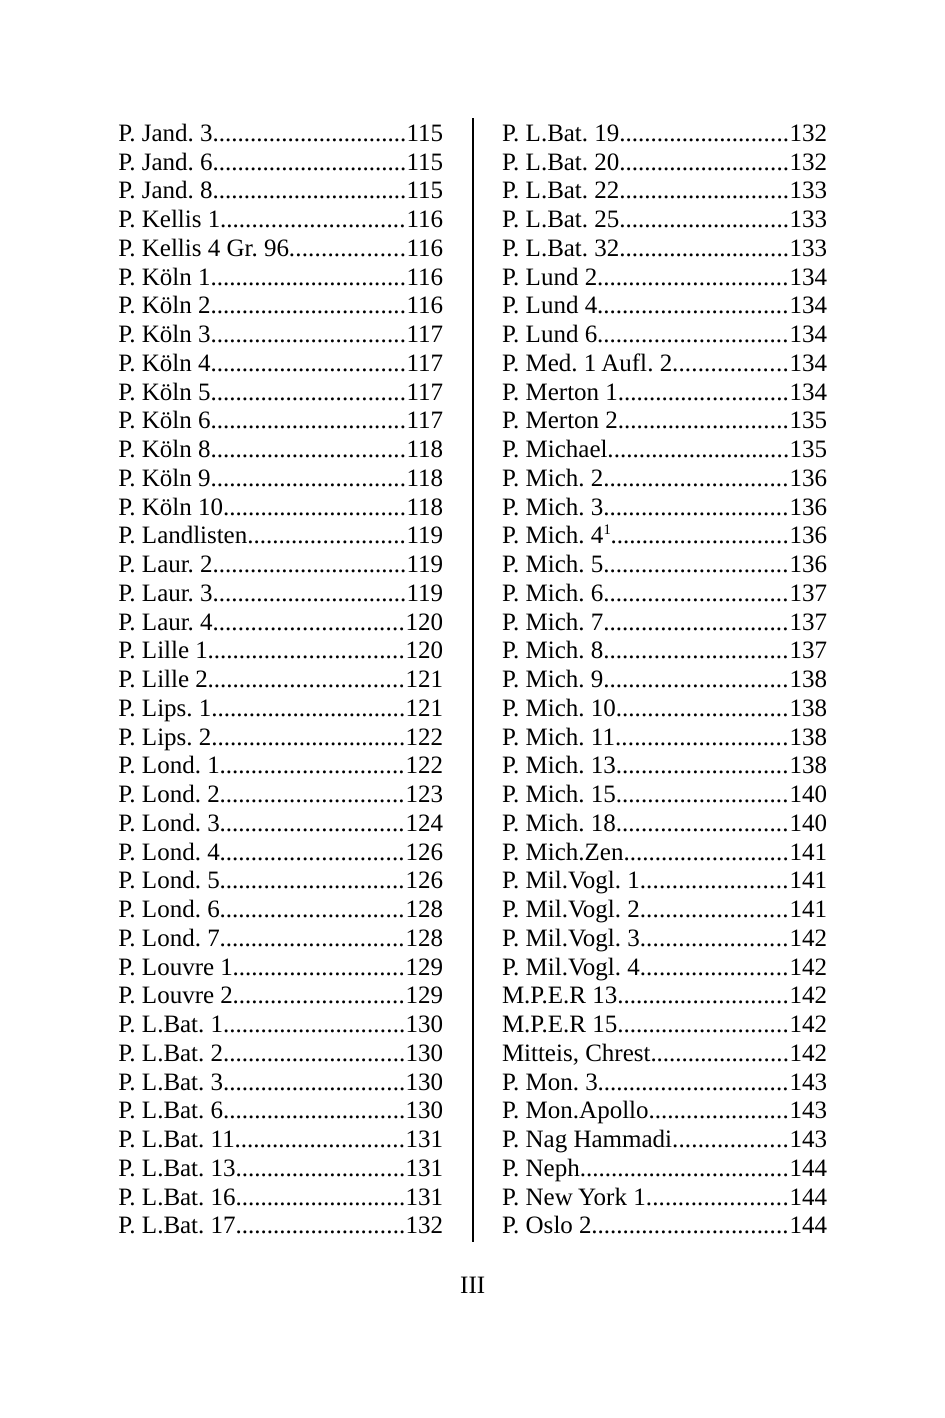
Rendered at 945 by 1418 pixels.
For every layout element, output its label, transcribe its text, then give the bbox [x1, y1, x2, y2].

text P. Laur. 2 119 [118, 549, 443, 578]
text P. Köln 4 117 [118, 348, 443, 377]
text P. Lond. 2 123 [118, 779, 443, 808]
text P. Mich. 11 138 [502, 722, 827, 751]
text P. Mich. 13 138 [502, 751, 827, 779]
text P. Merton 1 134 [502, 377, 827, 406]
text P. Nag Hammadi 143 [502, 1124, 827, 1153]
text P. Mon.Apollo 143 [502, 1096, 827, 1124]
text P. L.Bat. 3 130 [118, 1067, 443, 1096]
text P. Köln 3 117 [118, 319, 443, 348]
text P. L.Bat. 13 131 [118, 1153, 443, 1182]
text P. Mich. 3 136 [502, 492, 827, 521]
text P. Lond. 7 128 [118, 923, 443, 952]
text P. Köln 8 118 [118, 434, 443, 463]
text P. Mich. 9 138 [502, 664, 827, 693]
text P. Lond. 3 124 [118, 808, 443, 837]
text P. L.Bat. 16 131 [118, 1182, 443, 1211]
text P. L.Bat. 22 133 [502, 176, 827, 204]
text P. Med. 1 Aufl. 2 134 [502, 348, 827, 377]
text P. Louvre 2 129 [118, 981, 443, 1009]
text P. Lille 2 121 [118, 664, 443, 693]
text P. Mich. 10 138 [502, 693, 827, 722]
text P. Kellis 4 Gr. 96 116 [118, 233, 443, 262]
text P. New York 1 144 [502, 1182, 827, 1211]
text P. Mich. 2 136 [502, 463, 827, 492]
text Mitteis, Chrest. 142 [502, 1038, 827, 1067]
text P. Mich. 7 137 [502, 607, 827, 636]
text P. Mon. 3 143 [502, 1067, 827, 1096]
text P. L.Bat. 11 131 [118, 1124, 443, 1153]
text P. Kellis 1 116 [118, 204, 443, 233]
text P. L.Bat. 17 132 [118, 1211, 443, 1239]
text P. Köln 1 116 [118, 262, 443, 291]
text P. L.Bat. 32 133 [502, 233, 827, 262]
text P. Mich. 15 140 [502, 779, 827, 808]
text M.P.E.R 13 142 [502, 981, 827, 1009]
text P. Michael. 135 [502, 434, 827, 463]
text P. Mil.Vogl. 2 141 [502, 894, 827, 923]
text P. Mil.Vogl. 1 141 [502, 866, 827, 894]
text P. Köln 9 118 [118, 463, 443, 492]
text P. Laur. 4 120 [118, 607, 443, 636]
text P. L.Bat. 6 130 [118, 1096, 443, 1124]
text P. Köln 10 118 [118, 492, 443, 521]
text P. Neph. 144 [502, 1153, 827, 1182]
text P. Köln 6 117 [118, 406, 443, 434]
text P. Mich. 5 136 [502, 549, 827, 578]
text P. Jand. 3 115 [118, 118, 443, 147]
text P. Mich. 41 136 [502, 521, 827, 549]
text P. Lund 6 134 [502, 319, 827, 348]
text P. L.Bat. 25 133 [502, 204, 827, 233]
text P. L.Bat. 1 130 [118, 1009, 443, 1038]
text P. Laur. 3 119 [118, 578, 443, 607]
text P. Lond. 4 126 [118, 837, 443, 866]
text P. Mich.Zen. 141 [502, 837, 827, 866]
text P. Lond. 1 122 [118, 751, 443, 779]
text P. Lond. 5 126 [118, 866, 443, 894]
text P. Oslo 2 144 [502, 1211, 827, 1239]
text P. L.Bat. 2 130 [118, 1038, 443, 1067]
text P. Merton 2 135 [502, 406, 827, 434]
text P. Mil.Vogl. 4 142 [502, 952, 827, 981]
text P. Köln 2 116 [118, 291, 443, 319]
text P. Köln 5 117 [118, 377, 443, 406]
text P. Mich. 6 137 [502, 578, 827, 607]
text P. Landlisten 119 [118, 521, 443, 549]
text P. Mich. 18 140 [502, 808, 827, 837]
text P. L.Bat. 19 132 [502, 118, 827, 147]
text P. Lond. 6 128 [118, 894, 443, 923]
text P. Jand. 8 115 [118, 176, 443, 204]
text P. Lund 4 134 [502, 291, 827, 319]
text M.P.E.R 15 142 [502, 1009, 827, 1038]
text P. Lips. 1 121 [118, 693, 443, 722]
text P. Louvre 1 129 [118, 952, 443, 981]
text P. Lille 1 120 [118, 636, 443, 664]
text P. Jand. 6 115 [118, 147, 443, 176]
text P. Mich. 8 137 [502, 636, 827, 664]
text P. L.Bat. 20 132 [502, 147, 827, 176]
text P. Mil.Vogl. 3 142 [502, 923, 827, 952]
text P. Lips. 2 122 [118, 722, 443, 751]
text P. Lund 2 134 [502, 262, 827, 291]
